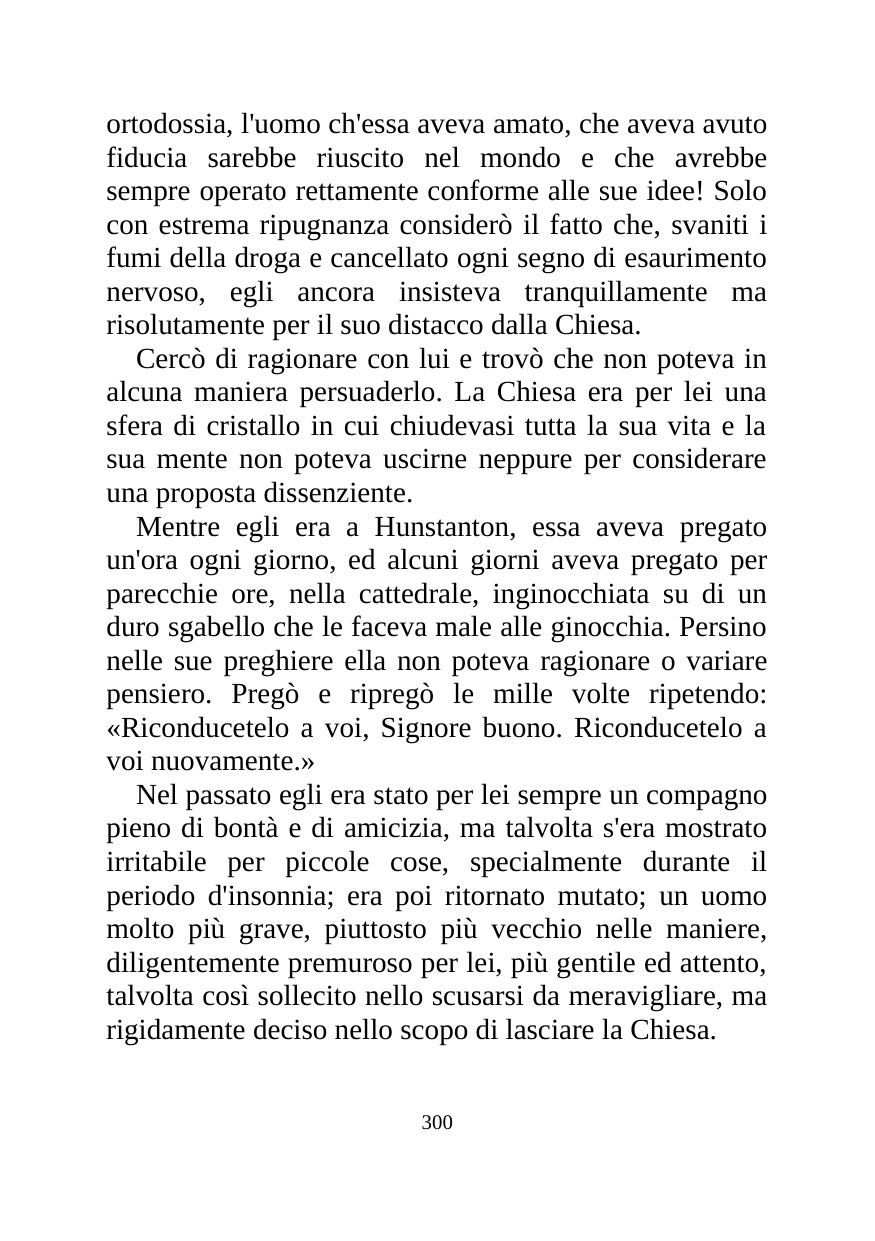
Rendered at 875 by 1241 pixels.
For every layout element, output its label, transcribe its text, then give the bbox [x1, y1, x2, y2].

text ortodossia, l'uomo ch'essa aveva amato, che aveva avuto fiducia sarebbe riuscito nel mondo e che avrebbe sempre operato rettamente conforme alle sue idee! Solo con estrema ripugnanza considerò il fatto che, svaniti i fumi della droga e cancellato ogni segno di esaurimento nervoso, egli ancora insisteva tranquillamente ma risolutamente per il suo distacco dalla Chiesa. [106, 106, 768, 341]
text Nel passato egli era stato per lei sempre un compagno pieno di bontà e di amicizia, ma talvolta s'era mostrato irritabile per piccole cose, specialmente durante il periodo d'insonnia; era poi ritornato mutato; un uomo molto più grave, piuttosto più vecchio nelle maniere, diligentemente premuroso per lei, più gentile ed attento, talvolta così sollecito nello scusarsi da meravigliare, ma rigidamente deciso nello scopo di lasciare la Chiesa. [106, 777, 768, 1045]
text Cercò di ragionare con lui e trovò che non poteva in alcuna maniera persuaderlo. La Chiesa era per lei una sfera di cristallo in cui chiudevasi tutta la sua vita e la sua mente non poteva uscirne neppure per considerare una proposta dissenziente. [106, 341, 768, 509]
text Mentre egli era a Hunstanton, essa aveva pregato un'ora ogni giorno, ed alcuni giorni aveva pregato per parecchie ore, nella cattedrale, inginocchiata su di un duro sgabello che le faceva male alle ginocchia. Persino nelle sue preghiere ella non poteva ragionare o variare pensiero. Pregò e ripregò le mille volte ripetendo: «Riconducetelo a voi, Signore buono. Riconducetelo a voi nuovamente.» [106, 509, 768, 777]
